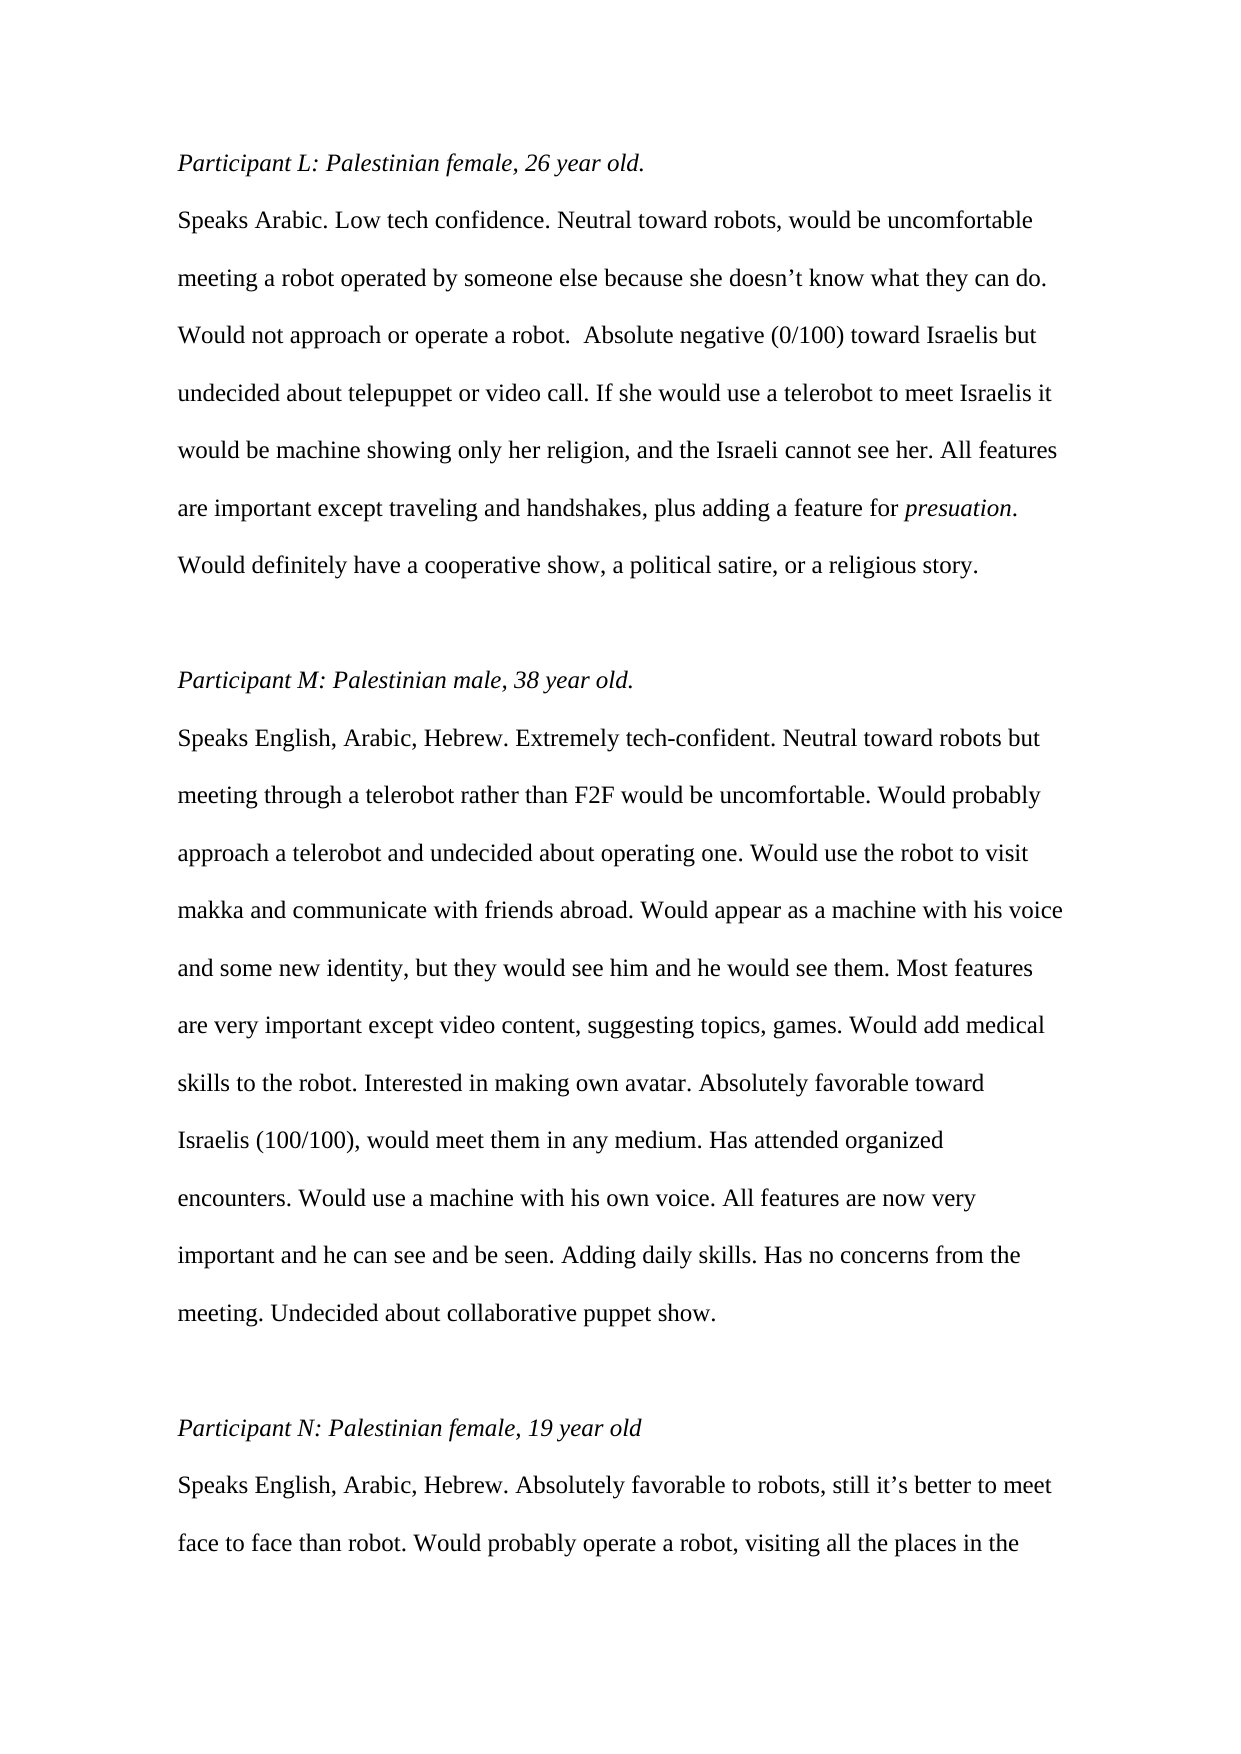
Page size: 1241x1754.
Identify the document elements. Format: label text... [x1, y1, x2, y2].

text Participant L: Palestinian female, 26 year old. [177, 148, 1063, 176]
text Speaks English, Arabic, Hebrew. Absolutely favorable to robots, still it’s better to meet face to face than robot. Would probably operate a robot, visiting all the places in the [177, 1470, 1063, 1556]
text Participant M: Palestinian male, 38 year old. [177, 665, 1063, 694]
text Speaks Arabic. Low tech confidence. Neutral toward robots, would be uncomfortable meeting a robot operated by someone else because she doesn’t know what they can do. Would not approach or operate a robot. Absolute negative (0/100) toward Israelis but undecided about telepuppet or video call. If she would use a telerobot to meet Israelis it would be machine showing only her religion, and the Israeli cannot see her. All features are important except traveling and handshakes, plus adding a feature for presuation. Would definitely have a cooperative show, a political satire, or a religious story. [177, 205, 1063, 579]
text Speaks English, Arabic, Hebrew. Extremely tech-confident. Neutral toward robots but meeting through a telerobot rather than F2F would be uncomfortable. Would probably approach a telerobot and undecided about operating one. Would use the robot to visit makka and communicate with friends abroad. Would appear as a machine with his voice and some new identity, but they would see him and he would see them. Most features are very important except video content, suggesting topics, games. Would add medical skills to the robot. Interested in making own avatar. Absolutely favorable toward Israelis (100/100), would meet them in any medium. Has attended organized encounters. Would use a machine with his own voice. All features are now very important and he can see and be seen. Adding daily skills. Has no concerns from the meeting. Undecided about collaborative puppet show. [177, 723, 1063, 1326]
text Participant N: Palestinian female, 19 year old [177, 1413, 1063, 1441]
